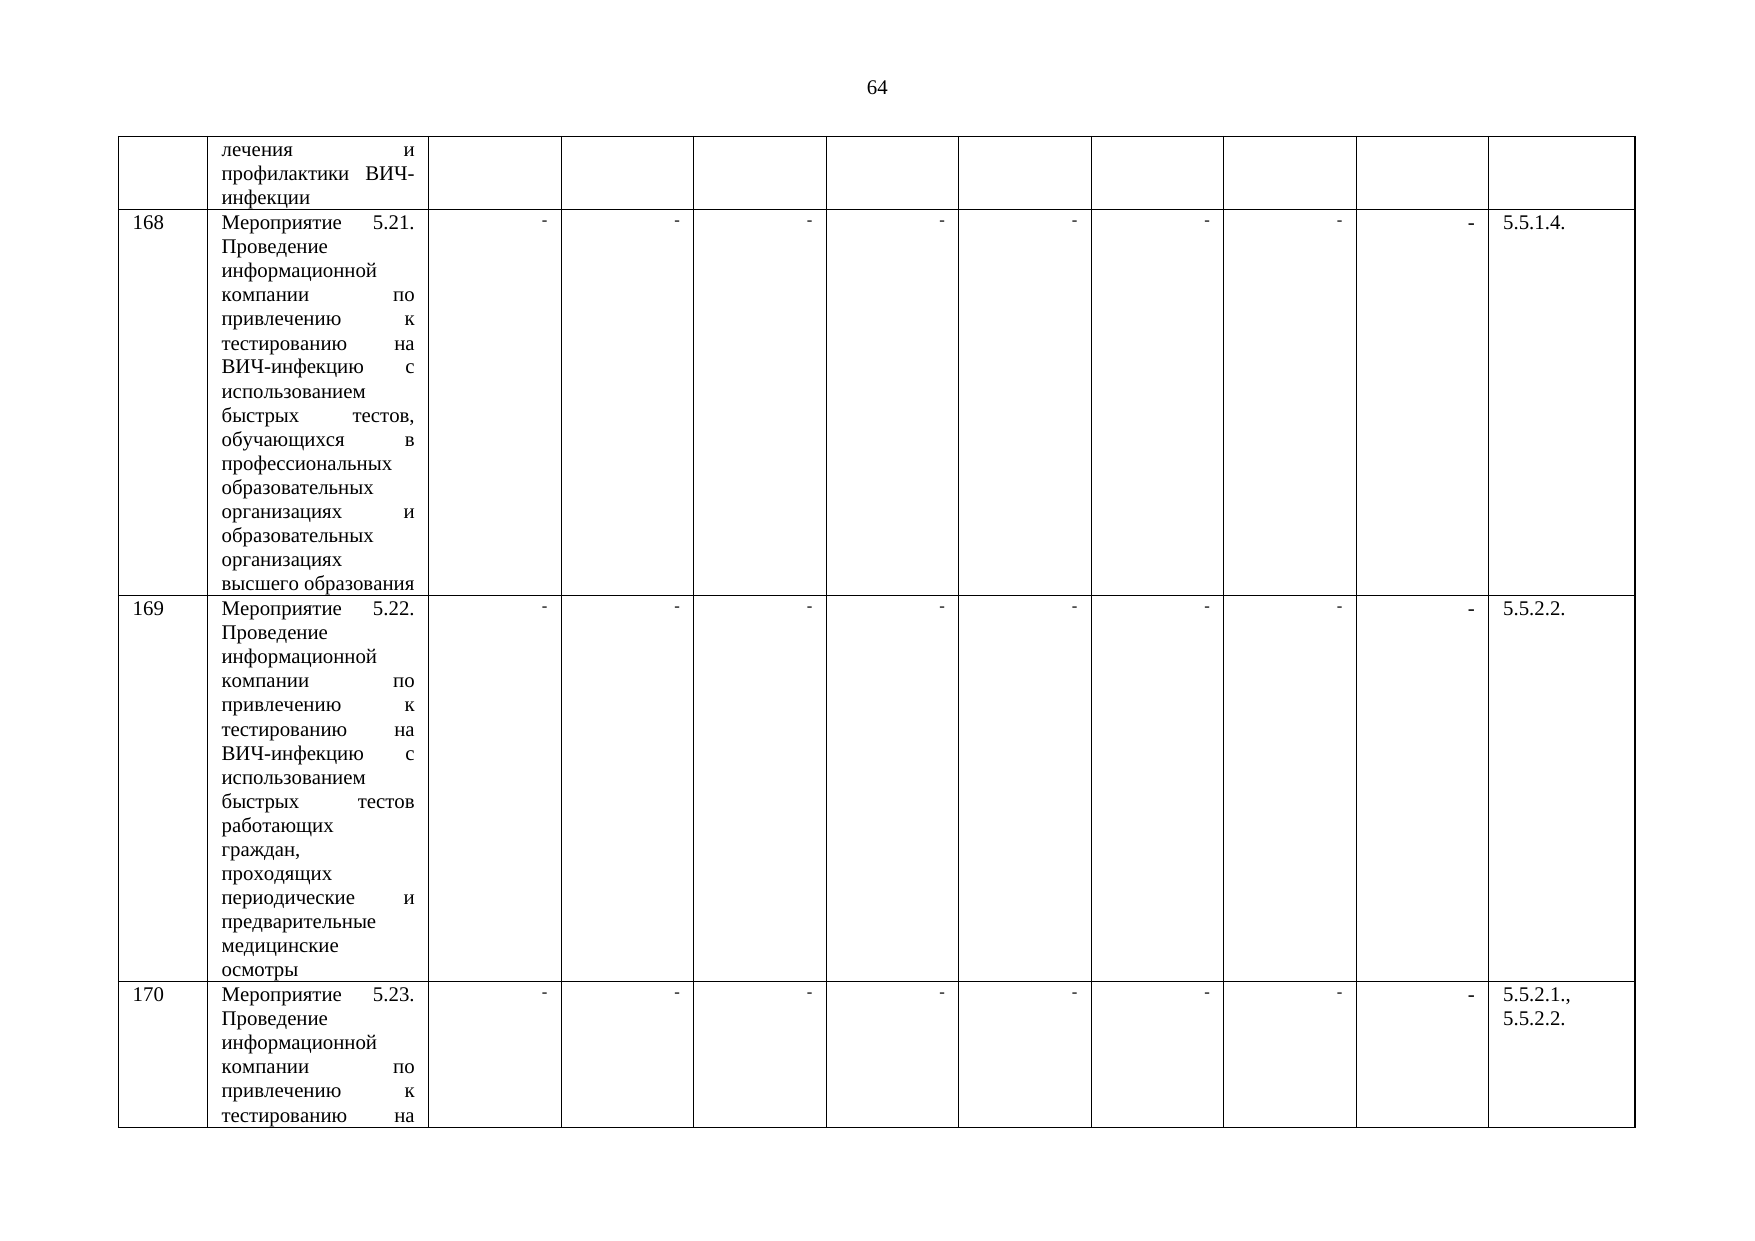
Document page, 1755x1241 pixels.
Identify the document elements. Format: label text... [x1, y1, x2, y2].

table_cell - [694, 137, 826, 209]
table_cell - [1224, 982, 1356, 1127]
table_cell - [1092, 982, 1223, 1127]
table_cell - [1357, 137, 1488, 209]
table_cell - [1224, 137, 1356, 209]
table_cell 5.5.2.1., 5.5.2.2. [1489, 982, 1634, 1127]
table_cell - [959, 982, 1091, 1127]
table_cell - [429, 596, 561, 981]
table_cell - [959, 137, 1091, 209]
table_cell - [1357, 982, 1488, 1127]
table_cell 168 [119, 210, 207, 595]
table_cell - [1092, 210, 1223, 595]
table_cell [1489, 137, 1634, 209]
table_cell - [429, 982, 561, 1127]
table_cell 169 [119, 596, 207, 981]
table_cell - [827, 596, 958, 981]
table_cell [119, 137, 207, 209]
table_cell 170 [119, 982, 207, 1127]
table_cell - [694, 982, 826, 1127]
table_cell - [827, 210, 958, 595]
table_cell Мероприятие 5.22. Проведение информационной компании по привлечению к тестированию на ВИЧ-инфекцию с использованием быстрых тестов работающих граждан, проходящих периодические и предварительные медицинские осмотры [208, 596, 428, 981]
table_cell - [1092, 137, 1223, 209]
table_cell - [429, 137, 561, 209]
table_cell - [562, 596, 693, 981]
table_cell - [694, 596, 826, 981]
table_cell лечения и профилактики ВИЧ-инфекции [208, 137, 428, 209]
table_cell - [827, 982, 958, 1127]
table_cell Мероприятие 5.21. Проведение информационной компании по привлечению к тестированию на ВИЧ-инфекцию с использованием быстрых тестов, обучающихся в профессиональных образовательных организациях и образовательных организациях высшего образования [208, 210, 428, 595]
table_cell - [694, 210, 826, 595]
table_cell - [562, 982, 693, 1127]
table_cell - [1357, 210, 1488, 595]
table_cell - [959, 596, 1091, 981]
table_cell - [959, 210, 1091, 595]
table_cell 5.5.2.2. [1489, 596, 1634, 981]
table_cell - [1357, 596, 1488, 981]
table_cell - [1224, 210, 1356, 595]
table_cell - [827, 137, 958, 209]
table_cell - [429, 210, 561, 595]
table_cell - [562, 210, 693, 595]
table_cell 5.5.1.4. [1489, 210, 1634, 595]
table_cell - [1224, 596, 1356, 981]
table_cell - [1092, 596, 1223, 981]
table_cell Мероприятие 5.23. Проведение информационной компании по привлечению к тестированию на [208, 982, 428, 1127]
table_cell - [562, 137, 693, 209]
